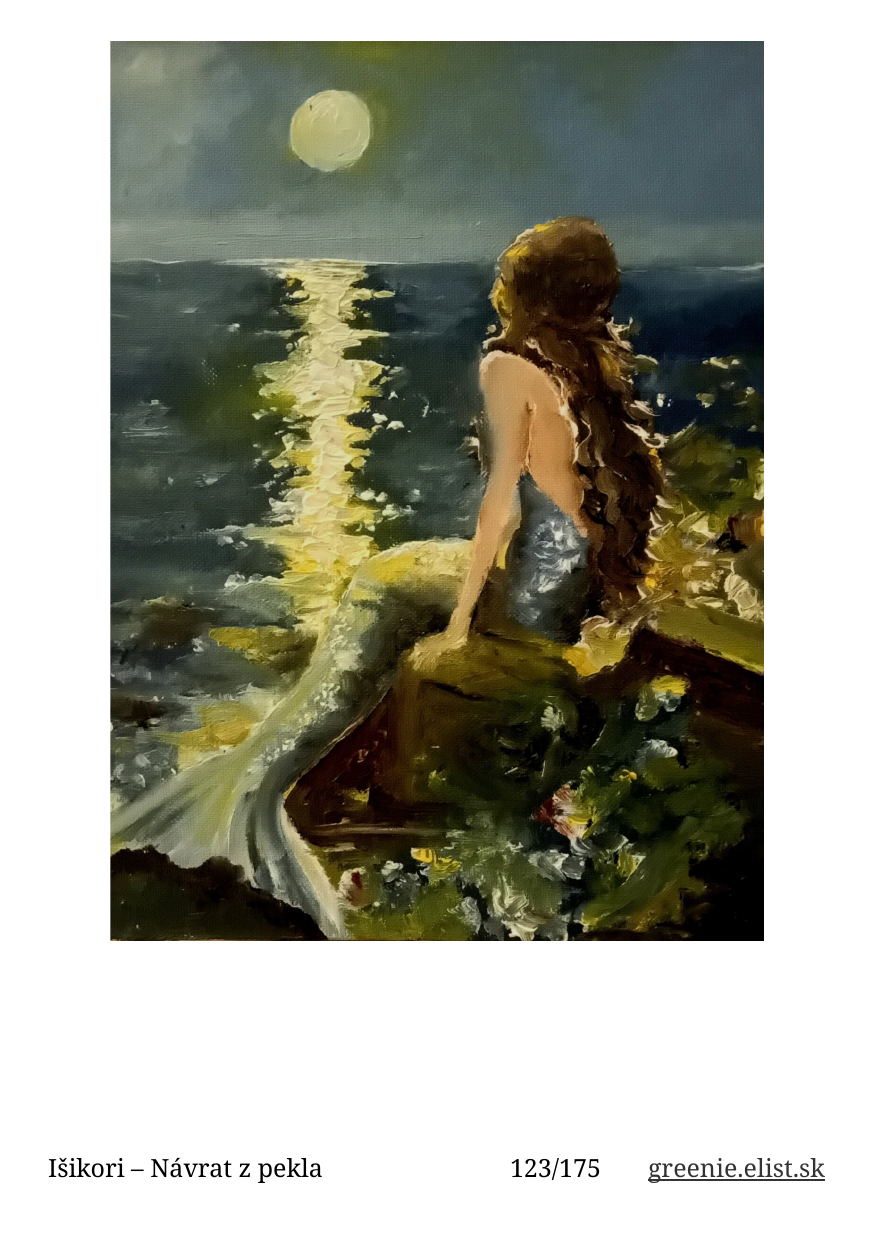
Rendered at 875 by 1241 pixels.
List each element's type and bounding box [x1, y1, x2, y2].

picture [110, 41, 764, 941]
